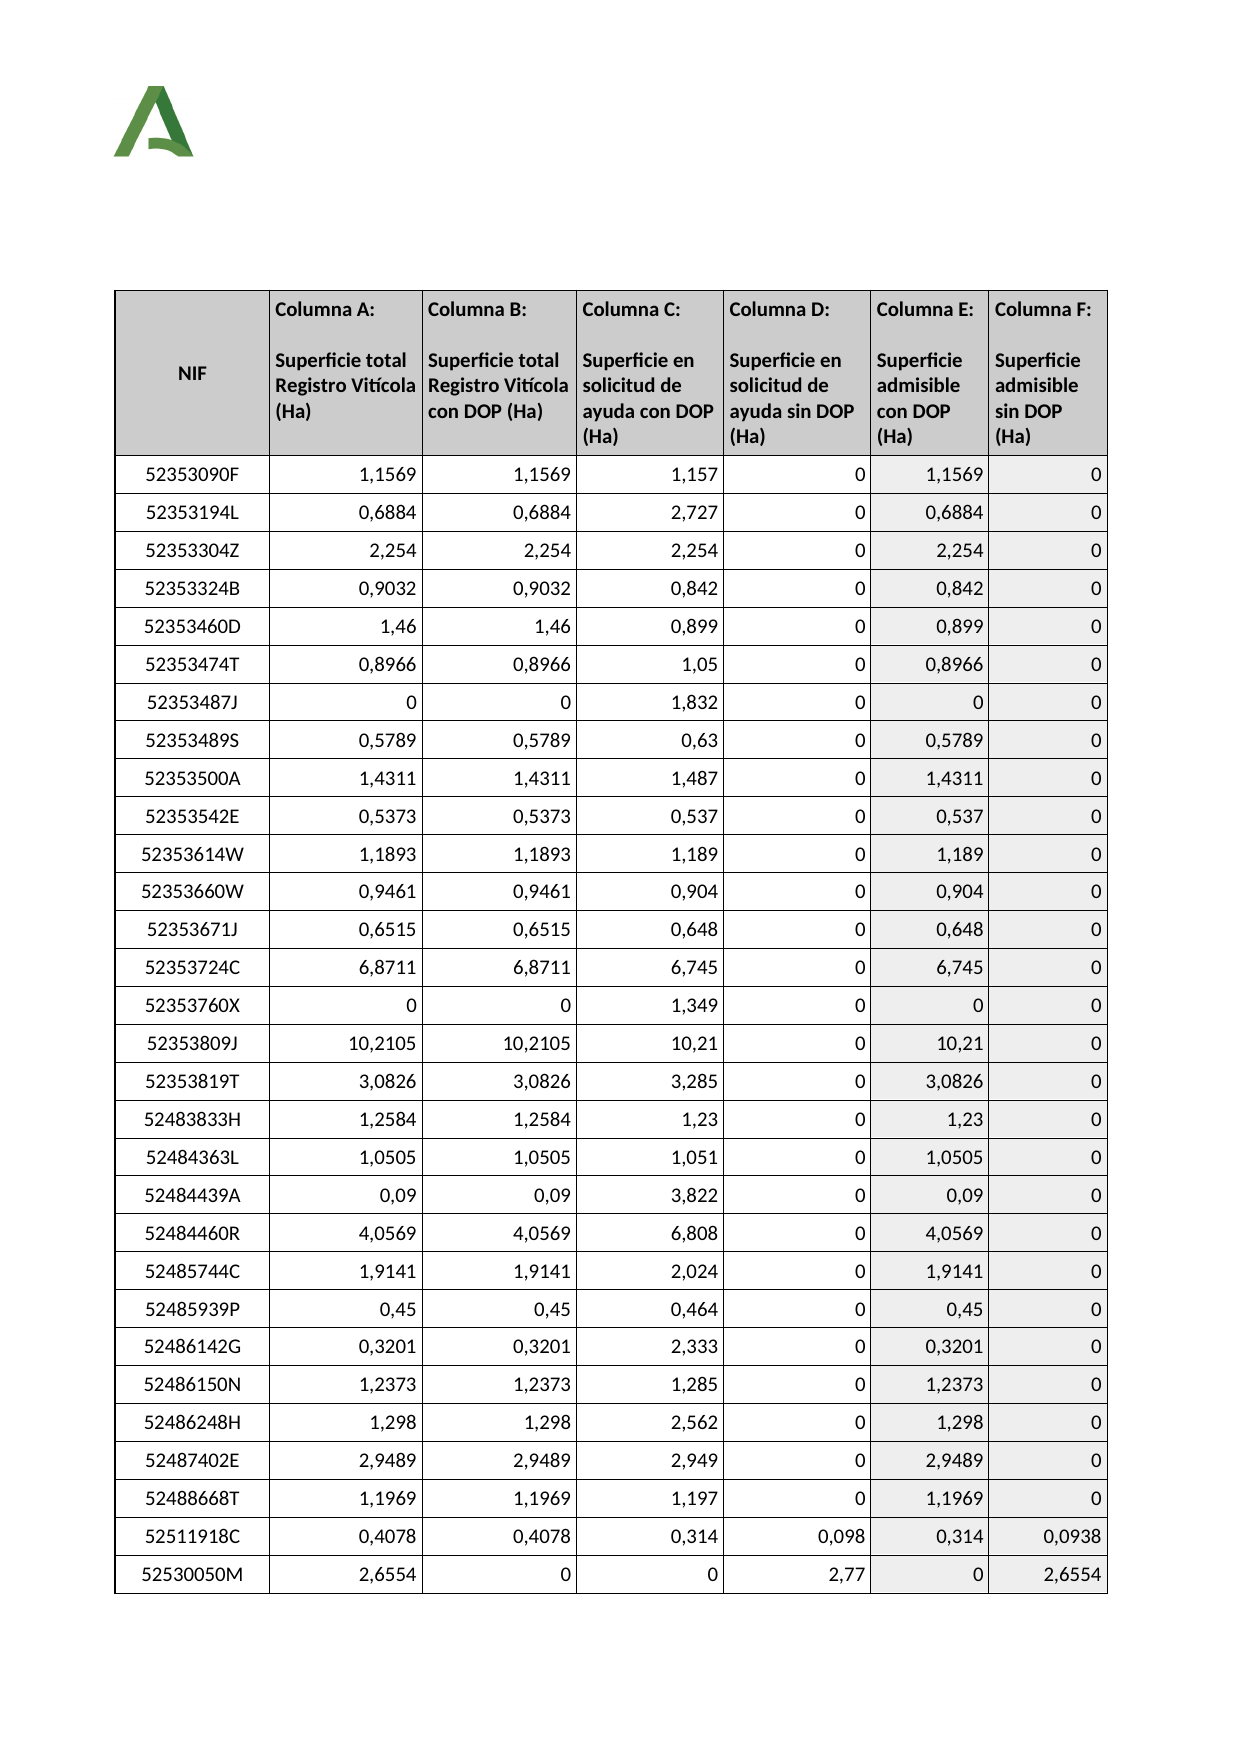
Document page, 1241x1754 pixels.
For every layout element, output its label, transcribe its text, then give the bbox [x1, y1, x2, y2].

table_cell 0,314 [577, 1518, 723, 1554]
table_cell 52487402E [116, 1442, 269, 1479]
table_cell 52483833H [116, 1101, 269, 1137]
table_cell 0 [577, 1556, 723, 1592]
table_cell 0 [989, 949, 1107, 986]
table_cell 0 [989, 646, 1107, 682]
table_cell 0,648 [871, 911, 988, 948]
table_cell 0,9032 [270, 570, 422, 607]
table_cell 0 [989, 1480, 1107, 1517]
table_cell 52484460R [116, 1214, 269, 1251]
table_cell 0 [724, 1404, 870, 1441]
table_cell 0 [989, 1252, 1107, 1289]
table_cell 52486248H [116, 1404, 269, 1441]
table_cell 0 [989, 873, 1107, 910]
table_cell 0,4078 [423, 1518, 576, 1554]
table_cell 52353760X [116, 987, 269, 1024]
table_cell 0 [871, 987, 988, 1024]
table_cell 0 [871, 1556, 988, 1592]
table_cell 0 [989, 797, 1107, 834]
table_cell 0 [724, 570, 870, 607]
table_cell 0,537 [871, 797, 988, 834]
table_cell 0 [724, 1101, 870, 1137]
table_cell 0 [989, 1063, 1107, 1099]
table_cell 1,4311 [270, 759, 422, 796]
table_cell 0,904 [577, 873, 723, 910]
table_cell 0,4078 [270, 1518, 422, 1554]
table_cell 2,024 [577, 1252, 723, 1289]
table_cell 52484363L [116, 1139, 269, 1175]
table_cell 52353542E [116, 797, 269, 834]
table_cell 52353460D [116, 608, 269, 644]
table_cell 0 [724, 1366, 870, 1403]
table_cell 52353819T [116, 1063, 269, 1099]
table_cell 4,0569 [270, 1214, 422, 1251]
table_cell 1,1969 [423, 1480, 576, 1517]
table_cell 3,0826 [270, 1063, 422, 1099]
table_cell 0,09 [423, 1176, 576, 1213]
table_cell 0 [989, 1366, 1107, 1403]
table_cell 3,822 [577, 1176, 723, 1213]
table_cell 0,45 [871, 1290, 988, 1327]
table_cell 6,745 [871, 949, 988, 986]
table_cell 0 [989, 1442, 1107, 1479]
table_cell 0 [989, 684, 1107, 720]
table_cell 52353660W [116, 873, 269, 910]
table_cell 0 [989, 1176, 1107, 1213]
table_cell 1,2584 [270, 1101, 422, 1137]
table_cell 0,8966 [423, 646, 576, 682]
table_cell 0 [423, 684, 576, 720]
table_cell 1,2373 [423, 1366, 576, 1403]
table_cell 0,8966 [270, 646, 422, 682]
table_cell 1,1969 [871, 1480, 988, 1517]
table_cell 0,5789 [871, 721, 988, 758]
table_cell 1,298 [871, 1404, 988, 1441]
table_cell 2,6554 [270, 1556, 422, 1592]
table_cell 1,9141 [270, 1252, 422, 1289]
table_cell 0 [724, 1139, 870, 1175]
table_cell 52353304Z [116, 532, 269, 569]
table_cell 52353724C [116, 949, 269, 986]
table_cell 0 [989, 911, 1107, 948]
table_cell 0 [270, 684, 422, 720]
table_cell 0,098 [724, 1518, 870, 1554]
table_cell 6,808 [577, 1214, 723, 1251]
table_cell 0 [989, 1025, 1107, 1062]
table_cell 0 [871, 684, 988, 720]
table_cell 0 [989, 1328, 1107, 1365]
table_cell 1,9141 [871, 1252, 988, 1289]
table_cell 0,0938 [989, 1518, 1107, 1554]
table_cell 0 [989, 1404, 1107, 1441]
table_cell 6,8711 [423, 949, 576, 986]
table_cell 1,2584 [423, 1101, 576, 1137]
table_cell 0,899 [577, 608, 723, 644]
table_cell 2,333 [577, 1328, 723, 1365]
table_cell 0,45 [423, 1290, 576, 1327]
table_cell 52486142G [116, 1328, 269, 1365]
table_cell 0 [989, 532, 1107, 569]
table_cell 0,3201 [270, 1328, 422, 1365]
table_cell 0 [724, 532, 870, 569]
table_cell 52353194L [116, 494, 269, 531]
table_cell 0 [724, 456, 870, 493]
table_cell 0 [724, 873, 870, 910]
table_cell 2,254 [871, 532, 988, 569]
table_cell 0 [724, 797, 870, 834]
table_cell 52485939P [116, 1290, 269, 1327]
table_cell 0 [724, 1442, 870, 1479]
table_cell 0 [989, 987, 1107, 1024]
table_cell 0 [724, 608, 870, 644]
table_cell 1,0505 [423, 1139, 576, 1175]
table_cell 0 [989, 1101, 1107, 1137]
table_cell 52511918C [116, 1518, 269, 1554]
table_cell 1,298 [270, 1404, 422, 1441]
table_cell 0 [724, 1252, 870, 1289]
table_cell 52353090F [116, 456, 269, 493]
table_cell 6,8711 [270, 949, 422, 986]
table_cell 1,157 [577, 456, 723, 493]
table_cell 1,23 [577, 1101, 723, 1137]
table_cell 3,0826 [871, 1063, 988, 1099]
table_cell 1,46 [270, 608, 422, 644]
table_cell 0 [724, 494, 870, 531]
table_cell 1,051 [577, 1139, 723, 1175]
table_cell 0,3201 [423, 1328, 576, 1365]
table_cell 0,6515 [270, 911, 422, 948]
table_cell 0 [724, 1290, 870, 1327]
table_cell 1,9141 [423, 1252, 576, 1289]
table_cell 2,9489 [871, 1442, 988, 1479]
table_cell 1,1893 [270, 835, 422, 872]
table_cell 0 [724, 759, 870, 796]
table_cell 1,2373 [871, 1366, 988, 1403]
table_cell 0,842 [871, 570, 988, 607]
table_cell 52353489S [116, 721, 269, 758]
table_cell 0 [724, 1214, 870, 1251]
table_cell 1,349 [577, 987, 723, 1024]
table_cell 0,6884 [871, 494, 988, 531]
table_cell 0,648 [577, 911, 723, 948]
table_cell 10,21 [577, 1025, 723, 1062]
table_cell 0 [989, 835, 1107, 872]
table_cell 0,5373 [270, 797, 422, 834]
table_cell 0 [724, 1176, 870, 1213]
table_cell 0,5789 [423, 721, 576, 758]
table_cell 1,4311 [423, 759, 576, 796]
table_cell 2,949 [577, 1442, 723, 1479]
table_header NIF [116, 291, 269, 455]
table_cell 0,6884 [423, 494, 576, 531]
table_cell 52353324B [116, 570, 269, 607]
table_cell 0 [989, 494, 1107, 531]
table_cell 4,0569 [871, 1214, 988, 1251]
table_cell 1,1893 [423, 835, 576, 872]
table_cell 4,0569 [423, 1214, 576, 1251]
table_cell 2,6554 [989, 1556, 1107, 1592]
picture [109, 81, 198, 161]
table_cell 3,0826 [423, 1063, 576, 1099]
table_cell 0,9032 [423, 570, 576, 607]
table_cell 52530050M [116, 1556, 269, 1592]
table_cell 0,3201 [871, 1328, 988, 1365]
table_cell 0,09 [270, 1176, 422, 1213]
table_cell 0,6884 [270, 494, 422, 531]
table_cell 0 [724, 835, 870, 872]
table_cell 2,254 [270, 532, 422, 569]
table_cell 2,727 [577, 494, 723, 531]
table_cell 0 [270, 987, 422, 1024]
table_cell 1,298 [423, 1404, 576, 1441]
table_cell 0 [423, 1556, 576, 1592]
table_cell 0 [724, 721, 870, 758]
table_cell 0,45 [270, 1290, 422, 1327]
table_cell 1,2373 [270, 1366, 422, 1403]
table_cell 0 [989, 1214, 1107, 1251]
table_cell 0 [989, 1139, 1107, 1175]
table_cell 0 [423, 987, 576, 1024]
table_cell 0 [989, 608, 1107, 644]
table_cell 0 [989, 721, 1107, 758]
table_header Columna F: Superficie admisible sin DOP (Ha) [989, 291, 1107, 455]
table_cell 0 [989, 1290, 1107, 1327]
table_cell 0,904 [871, 873, 988, 910]
table_header Columna A: Superficie total Registro Vitícola (Ha) [270, 291, 422, 455]
table_cell 1,197 [577, 1480, 723, 1517]
table_cell 0 [989, 759, 1107, 796]
table_cell 10,2105 [423, 1025, 576, 1062]
table_cell 52353671J [116, 911, 269, 948]
table_cell 1,1569 [871, 456, 988, 493]
table_cell 1,1969 [270, 1480, 422, 1517]
table_cell 10,21 [871, 1025, 988, 1062]
table_cell 1,285 [577, 1366, 723, 1403]
table_cell 0,8966 [871, 646, 988, 682]
table_cell 52353809J [116, 1025, 269, 1062]
table_cell 0,314 [871, 1518, 988, 1554]
table_cell 0 [724, 684, 870, 720]
table_cell 0,5373 [423, 797, 576, 834]
table_cell 1,189 [871, 835, 988, 872]
table_cell 0 [724, 1025, 870, 1062]
table_cell 0 [724, 911, 870, 948]
table_cell 0 [724, 987, 870, 1024]
table_header Columna E: Superficie admisible con DOP (Ha) [871, 291, 988, 455]
table_cell 2,254 [423, 532, 576, 569]
table_cell 1,0505 [270, 1139, 422, 1175]
table_cell 1,1569 [270, 456, 422, 493]
table_cell 0 [989, 570, 1107, 607]
table_cell 52353487J [116, 684, 269, 720]
table_cell 1,189 [577, 835, 723, 872]
table_cell 0,9461 [270, 873, 422, 910]
table_cell 2,9489 [270, 1442, 422, 1479]
table_cell 0 [989, 456, 1107, 493]
table_cell 1,46 [423, 608, 576, 644]
table_header Columna C: Superficie en solicitud de ayuda con DOP (Ha) [577, 291, 723, 455]
table_cell 0 [724, 1480, 870, 1517]
table_cell 52353474T [116, 646, 269, 682]
table_cell 3,285 [577, 1063, 723, 1099]
table_cell 0,6515 [423, 911, 576, 948]
table_cell 52488668T [116, 1480, 269, 1517]
table_cell 1,4311 [871, 759, 988, 796]
table_cell 2,562 [577, 1404, 723, 1441]
table_cell 0,842 [577, 570, 723, 607]
table_cell 52485744C [116, 1252, 269, 1289]
table_cell 52353500A [116, 759, 269, 796]
table_cell 0,9461 [423, 873, 576, 910]
table_cell 0,5789 [270, 721, 422, 758]
table_cell 1,05 [577, 646, 723, 682]
table_cell 1,0505 [871, 1139, 988, 1175]
table_header Columna B: Superficie total Registro Vitícola con DOP (Ha) [423, 291, 576, 455]
table_cell 0,537 [577, 797, 723, 834]
table_cell 6,745 [577, 949, 723, 986]
table_cell 0,464 [577, 1290, 723, 1327]
table_cell 52484439A [116, 1176, 269, 1213]
table_cell 0 [724, 1328, 870, 1365]
table_cell 1,23 [871, 1101, 988, 1137]
table_cell 2,9489 [423, 1442, 576, 1479]
table_header Columna D: Superficie en solicitud de ayuda sin DOP (Ha) [724, 291, 870, 455]
table_cell 0 [724, 1063, 870, 1099]
table_cell 0 [724, 646, 870, 682]
table_cell 2,77 [724, 1556, 870, 1592]
table_cell 0 [724, 949, 870, 986]
table_cell 0,63 [577, 721, 723, 758]
table_cell 0,09 [871, 1176, 988, 1213]
table_cell 1,487 [577, 759, 723, 796]
table_cell 2,254 [577, 532, 723, 569]
table_cell 52353614W [116, 835, 269, 872]
table_cell 52486150N [116, 1366, 269, 1403]
table_cell 1,832 [577, 684, 723, 720]
table_cell 1,1569 [423, 456, 576, 493]
table_cell 10,2105 [270, 1025, 422, 1062]
table_cell 0,899 [871, 608, 988, 644]
